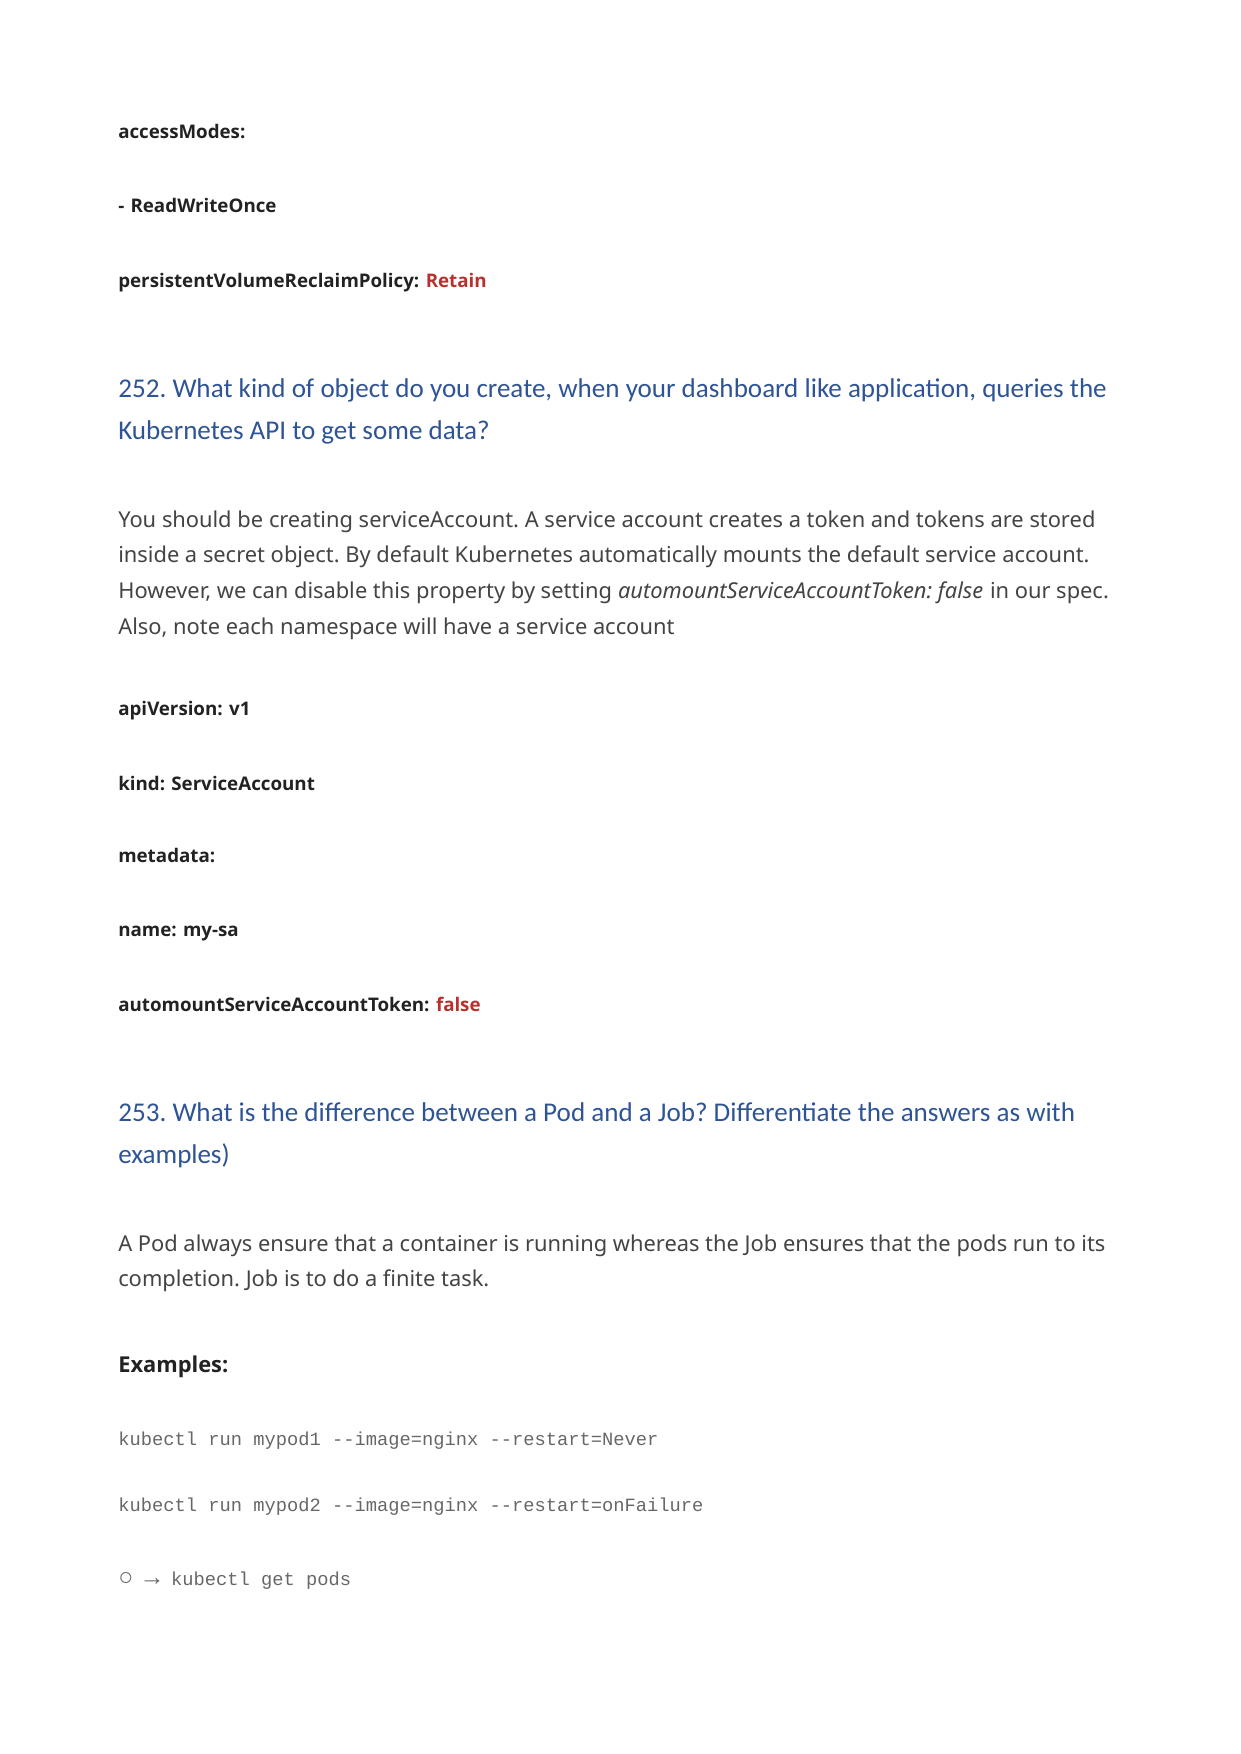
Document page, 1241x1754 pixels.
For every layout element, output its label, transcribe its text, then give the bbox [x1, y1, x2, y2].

subtitle 253. What is the difference between a Pod and a Job? Differentiate the answers as with examples) [118, 1095, 1122, 1171]
text persistentVolumeReclaimPolicy: Retain [118, 264, 1122, 293]
text accessModes: [118, 118, 1122, 144]
text kubectl run mypod1 --image=nginx --restart=Never [118, 1430, 1122, 1451]
text A Pod always ensure that a container is running whereas the Job ensures that the pods run to its completion. Job is to do a finite task. [118, 1228, 1122, 1293]
text ○ → kubectl get pods [118, 1562, 1122, 1591]
text - ReadWriteOnce [118, 189, 1122, 218]
text kind: ServiceAccount [118, 767, 1122, 796]
text You should be creating serviceAccount. A service account creates a token and tokens are stored inside a secret object. By default Kubernetes automatically mounts the default service account. However, we can disable this property by setting automountServiceAccountToken: false in our spec. Also, note each namespace will have a service account [118, 504, 1122, 641]
text metadata: [118, 842, 1122, 868]
text Examples: [118, 1349, 1122, 1379]
text kubectl run mypod2 --image=nginx --restart=onFailure [118, 1496, 1122, 1517]
text apiVersion: v1 [118, 692, 1122, 721]
text name: my-sa [118, 913, 1122, 942]
text automountServiceAccountToken: false [118, 988, 1122, 1017]
subtitle 252. What kind of object do you create, when your dashboard like application, queries the Kubernetes API to get some data? [118, 371, 1122, 447]
